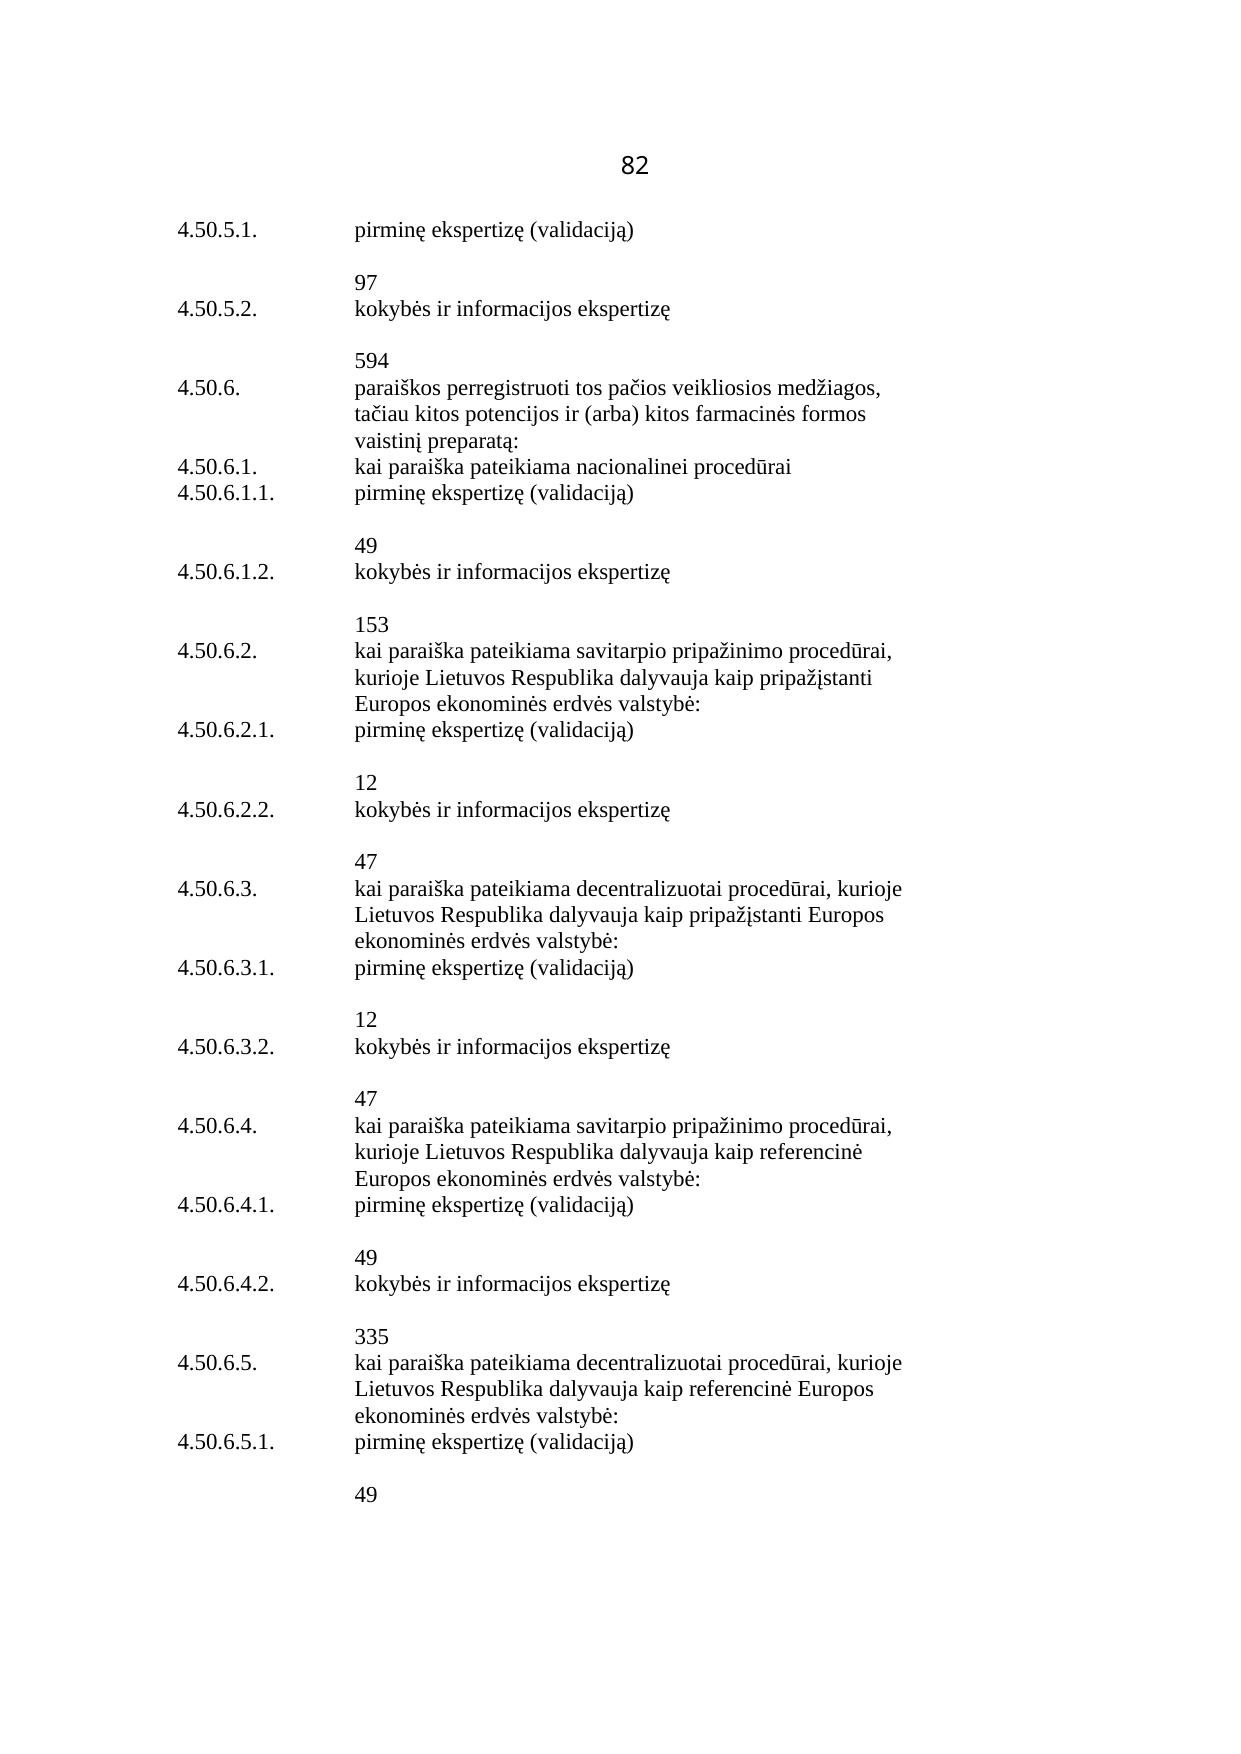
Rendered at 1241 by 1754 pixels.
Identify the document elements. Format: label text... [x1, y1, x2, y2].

text vaistinį preparatą: [354, 427, 945, 453]
text 4.50.6.3.1. pirminę ekspertizę (validaciją) 12 [177, 954, 945, 1033]
text 4.50.5.1. pirminę ekspertizę (validaciją) 97 [177, 216, 945, 295]
text Europos ekonominės erdvės valstybė: [354, 1164, 945, 1191]
text 4.50.6.2.1. pirminę ekspertizę (validaciją) 12 [177, 717, 945, 796]
text 4.50.6.4.2. kokybės ir informacijos ekspertizę 335 [177, 1270, 945, 1349]
text Lietuvos Respublika dalyvauja kaip referencinė Europos [354, 1375, 945, 1402]
text ekonominės erdvės valstybė: [354, 927, 945, 954]
text 4.50.6.3.2. kokybės ir informacijos ekspertizę 47 [177, 1033, 945, 1112]
text 4.50.6.5. kai paraiška pateikiama decentralizuotai procedūrai, kurioje [177, 1349, 945, 1375]
text 4.50.6.5.1. pirminę ekspertizę (validaciją) 49 [177, 1428, 945, 1507]
text 4.50.5.2. kokybės ir informacijos ekspertizę 594 [177, 295, 945, 374]
text kurioje Lietuvos Respublika dalyvauja kaip referencinė [354, 1138, 945, 1164]
text 4.50.6.2. kai paraiška pateikiama savitarpio pripažinimo procedūrai, [177, 637, 945, 664]
text 4.50.6.3. kai paraiška pateikiama decentralizuotai procedūrai, kurioje [177, 875, 945, 901]
text 4.50.6. paraiškos perregistruoti tos pačios veikliosios medžiagos, [177, 374, 945, 400]
text 4.50.6.4. kai paraiška pateikiama savitarpio pripažinimo procedūrai, [177, 1112, 945, 1138]
text Lietuvos Respublika dalyvauja kaip pripažįstanti Europos [354, 901, 945, 927]
text Europos ekonominės erdvės valstybė: [354, 690, 945, 717]
text 4.50.6.1.2. kokybės ir informacijos ekspertizę 153 [177, 558, 945, 637]
text 4.50.6.4.1. pirminę ekspertizę (validaciją) 49 [177, 1191, 945, 1270]
text kurioje Lietuvos Respublika dalyvauja kaip pripažįstanti [354, 664, 945, 690]
text 4.50.6.1. kai paraiška pateikiama nacionalinei procedūrai [177, 453, 945, 479]
text 4.50.6.1.1. pirminę ekspertizę (validaciją) 49 [177, 479, 945, 558]
text ekonominės erdvės valstybė: [354, 1402, 945, 1428]
text 4.50.6.2.2. kokybės ir informacijos ekspertizę 47 [177, 796, 945, 875]
text tačiau kitos potencijos ir (arba) kitos farmacinės formos [354, 400, 945, 427]
